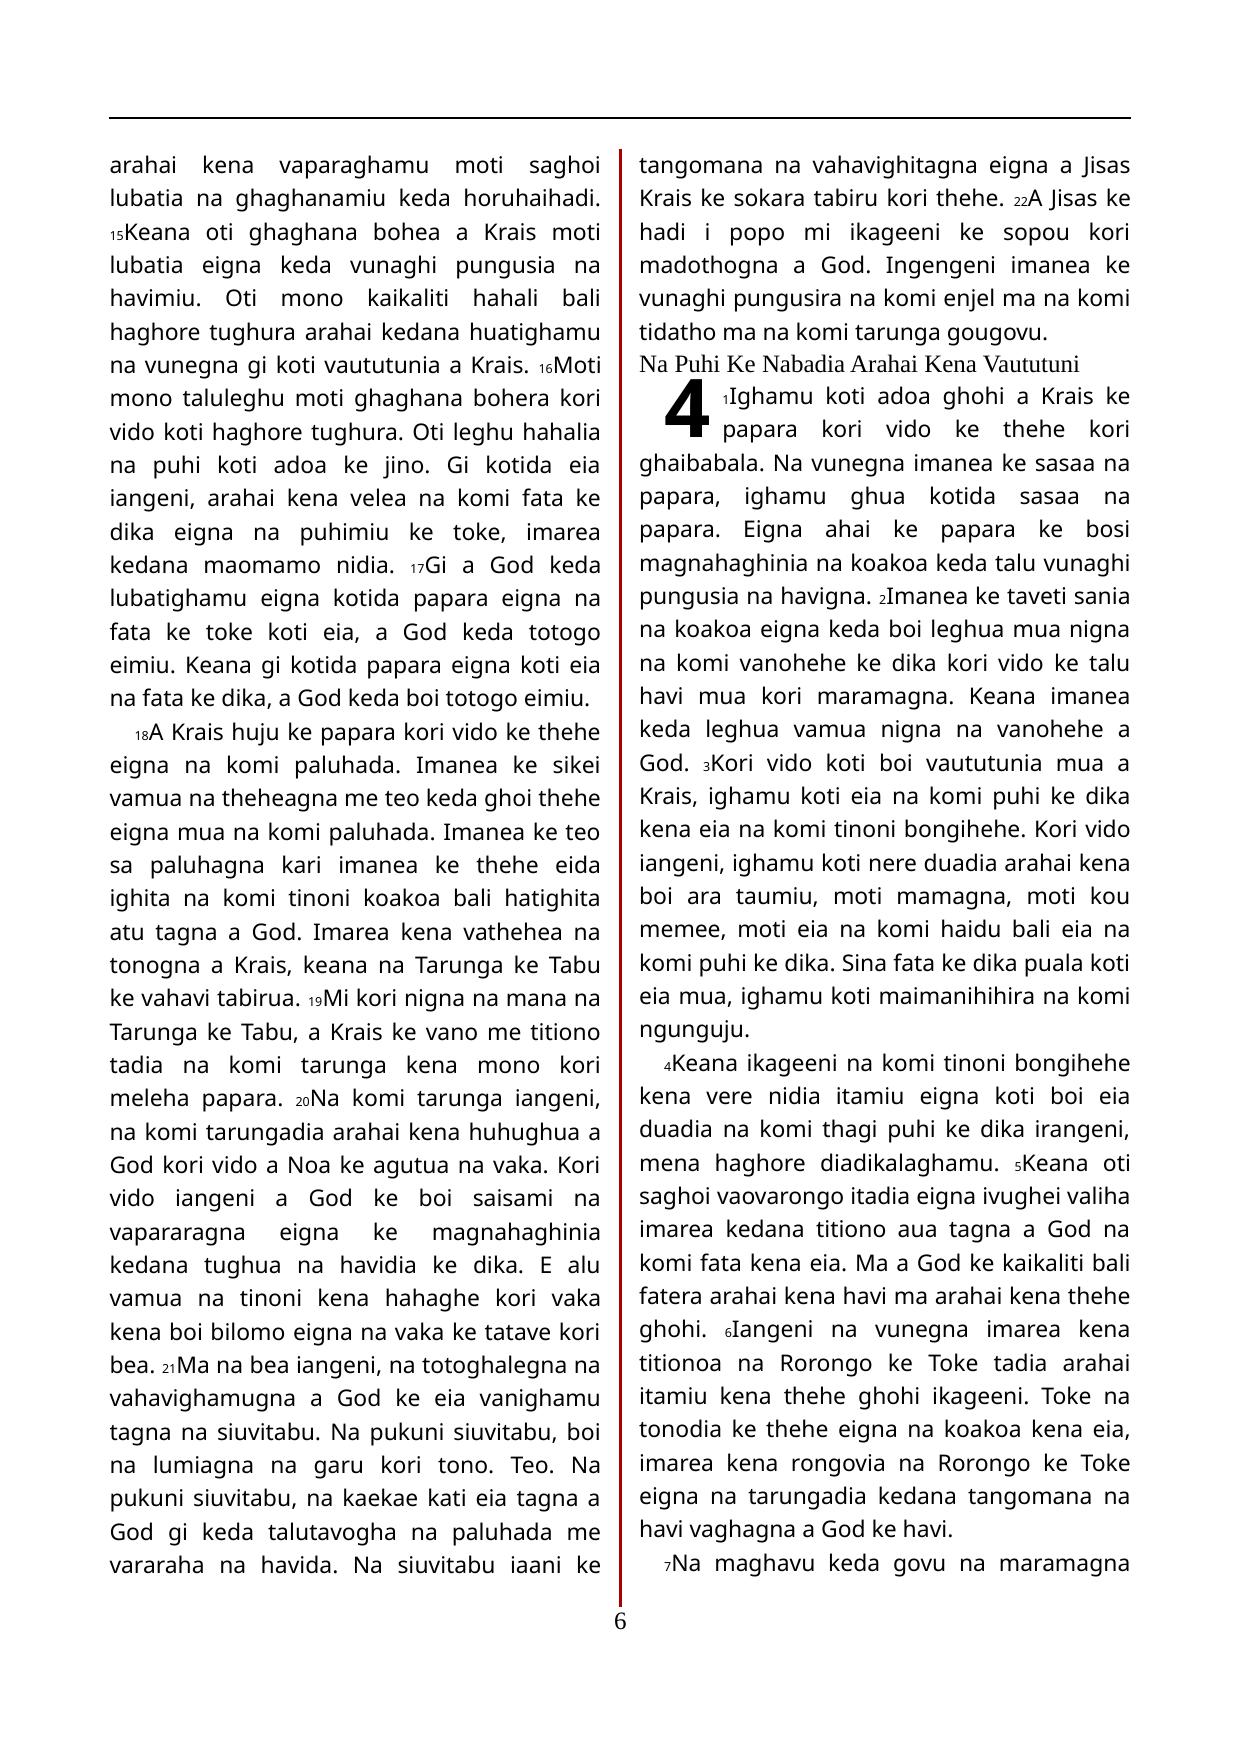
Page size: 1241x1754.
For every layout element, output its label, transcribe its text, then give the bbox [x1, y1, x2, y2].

text arahai kena vaparaghamu moti saghoi lubatia na ghaghanamiu keda horuhaihadi. 15Keana oti ghaghana bohea a Krais moti lubatia eigna keda vunaghi pungusia na havimiu. Oti mono kaikaliti hahali bali haghore tughura arahai kedana huatighamu na vunegna gi koti vaututunia a Krais. 16Moti mono taluleghu moti ghaghana bohera kori vido koti haghore tughura. Oti leghu hahalia na puhi koti adoa ke jino. Gi kotida eia iangeni, arahai kena velea na komi fata ke dika eigna na puhimiu ke toke, imarea kedana maomamo nidia. 17Gi a God keda lubatighamu eigna kotida papara eigna na fata ke toke koti eia, a God keda totogo eimiu. Keana gi kotida papara eigna koti eia na fata ke dika, a God keda boi totogo eimiu. [109, 149, 601, 714]
text 7Na maghavu keda govu na maramagna [639, 1547, 1131, 1578]
text 18A Krais huju ke papara kori vido ke thehe eigna na komi paluhada. Imanea ke sikei vamua na theheagna me teo keda ghoi thehe eigna mua na komi paluhada. Imanea ke teo sa paluhagna kari imanea ke thehe eida ighita na komi tinoni koakoa bali hatighita atu tagna a God. Imarea kena vathehea na tonogna a Krais, keana na Tarunga ke Tabu ke vahavi tabirua. 19Mi kori nigna na mana na Tarunga ke Tabu, a Krais ke vano me titiono tadia na komi tarunga kena mono kori meleha papara. 20Na komi tarunga iangeni, na komi tarungadia arahai kena huhughua a God kori vido a Noa ke agutua na vaka. Kori vido iangeni a God ke boi saisami na vapararagna eigna ke magnahaghinia kedana tughua na havidia ke dika. E alu vamua na tinoni kena hahaghe kori vaka kena boi bilomo eigna na vaka ke tatave kori bea. 21Ma na bea iangeni, na totoghalegna na vahavighamugna a God ke eia vanighamu tagna na siuvitabu. Na pukuni siuvitabu, boi na lumiagna na garu kori tono. Teo. Na pukuni siuvitabu, na kaekae kati eia tagna a God gi keda talutavogha na paluhada me vararaha na havida. Na siuvitabu iaani ke [109, 716, 601, 1580]
text 4Keana ikageeni na komi tinoni bongihehe kena vere nidia itamiu eigna koti boi eia duadia na komi thagi puhi ke dika irangeni, mena haghore diadikalaghamu. 5Keana oti saghoi vaovarongo itadia eigna ivughei valiha imarea kedana titiono aua tagna a God na komi fata kena eia. Ma a God ke kaikaliti bali fatera arahai kena havi ma arahai kena thehe ghohi. 6Iangeni na vunegna imarea kena titionoa na Rorongo ke Toke tadia arahai itamiu kena thehe ghohi ikageeni. Toke na tonodia ke thehe eigna na koakoa kena eia, imarea kena rongovia na Rorongo ke Toke eigna na tarungadia kedana tangomana na havi vaghagna a God ke havi. [639, 1047, 1131, 1544]
text tangomana na vahavighitagna eigna a Jisas Krais ke sokara tabiru kori thehe. 22A Jisas ke hadi i popo mi ikageeni ke sopou kori madothogna a God. Ingengeni imanea ke vunaghi pungusira na komi enjel ma na komi tidatho ma na komi tarunga gougovu. [639, 149, 1131, 347]
text 41Ighamu koti adoa ghohi a Krais ke papara kori vido ke thehe kori ghaibabala. Na vunegna imanea ke sasaa na papara, ighamu ghua kotida sasaa na papara. Eigna ahai ke papara ke bosi magnahaghinia na koakoa keda talu vunaghi pungusia na havigna. 2Imanea ke taveti sania na koakoa eigna keda boi leghua mua nigna na komi vanohehe ke dika kori vido ke talu havi mua kori maramagna. Keana imanea keda leghua vamua nigna na vanohehe a God. 3Kori vido koti boi vaututunia mua a Krais, ighamu koti eia na komi puhi ke dika kena eia na komi tinoni bongihehe. Kori vido iangeni, ighamu koti nere duadia arahai kena boi ara taumiu, moti mamagna, moti kou memee, moti eia na komi haidu bali eia na komi puhi ke dika. Sina fata ke dika puala koti eia mua, ighamu koti maimanihihira na komi ngunguju. [639, 380, 1131, 1044]
text Na Puhi Ke Nabadia Arahai Kena Vaututuni [639, 349, 1131, 378]
